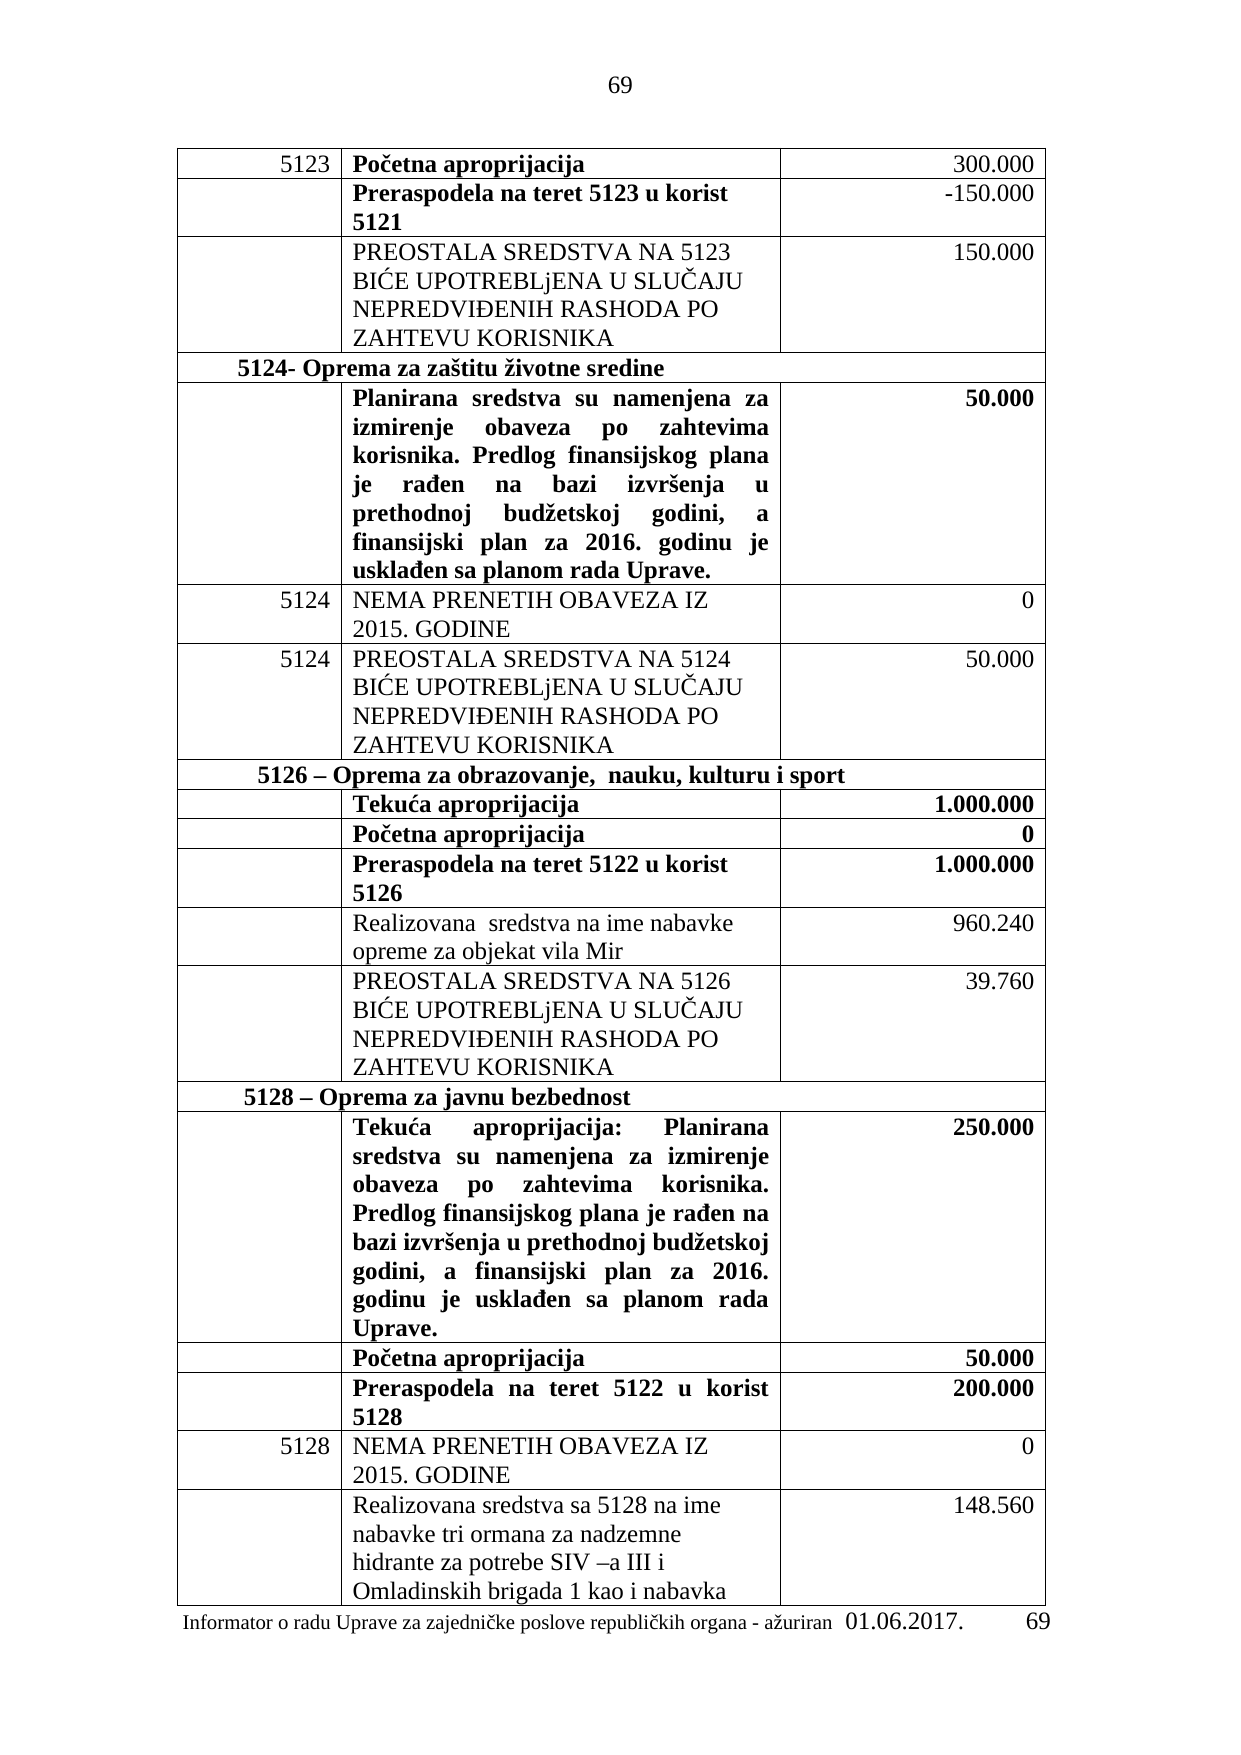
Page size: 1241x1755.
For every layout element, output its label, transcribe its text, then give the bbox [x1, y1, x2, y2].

table_cell Realizovana sredstva sa 5128 na ime nabavke tri ormana za nadzemne hidrante za potrebe SIV –a III i Omladinskih brigada 1 kao i nabavka [342, 1490, 780, 1605]
table_cell [178, 179, 341, 236]
table_cell Realizovana sredstva na ime nabavke opreme za objekat vila Mir [342, 908, 780, 965]
table_cell Početna aproprijacija [342, 819, 780, 848]
table_cell Preraspodela na teret 5123 u korist 5121 [342, 179, 780, 236]
table_cell [178, 790, 341, 818]
table_cell Tekuća aproprijacija [342, 790, 780, 818]
table_cell 5126 – Oprema za obrazovanje, nauku, kulturu i sport [178, 760, 1045, 788]
table_cell 50.000 [781, 644, 1045, 759]
table_cell [178, 1490, 341, 1605]
table_cell Tekuća aproprijacija: Planirana sredstva su namenjena za izmirenje obaveza po zahtevima korisnika. Predlog finansijskog plana je rađen na bazi izvršenja u prethodnoj budžetskoj godini, a finansijski plan za 2016. godinu je usklađen sa planom rada Uprave. [342, 1112, 780, 1342]
table_cell [178, 237, 341, 352]
table_cell [178, 819, 341, 848]
table_cell -150.000 [781, 179, 1045, 236]
table_cell 250.000 [781, 1112, 1045, 1342]
table_cell 5124 [178, 644, 341, 759]
table_cell 200.000 [781, 1373, 1045, 1430]
table_cell [178, 849, 341, 907]
table_cell 5123 [178, 149, 341, 177]
table_cell 1.000.000 [781, 790, 1045, 818]
table_cell 50.000 [781, 383, 1045, 584]
table_cell [178, 966, 341, 1081]
table_cell 5128 – Oprema za javnu bezbednost [178, 1082, 1045, 1111]
table_cell [178, 383, 341, 584]
table_cell 960.240 [781, 908, 1045, 965]
table_cell PREOSTALA SREDSTVA NA 5124 BIĆE UPOTREBLjENA U SLUČAJU NEPREDVIĐENIH RASHODA PO ZAHTEVU KORISNIKA [342, 644, 780, 759]
table_cell 1.000.000 [781, 849, 1045, 907]
table_cell 50.000 [781, 1343, 1045, 1372]
table_cell 5124- Oprema za zaštitu životne sredine [178, 353, 1045, 382]
table_cell 300.000 [781, 149, 1045, 177]
table_cell [178, 1112, 341, 1342]
table_cell 148.560 [781, 1490, 1045, 1605]
table_cell 0 [781, 585, 1045, 643]
table_cell NEMA PRENETIH OBAVEZA IZ 2015. GODINE [342, 1431, 780, 1489]
table_cell 0 [781, 819, 1045, 848]
table_cell Početna aproprijacija [342, 149, 780, 177]
table_cell Početna aproprijacija [342, 1343, 780, 1372]
table_cell Preraspodela na teret 5122 u korist 5128 [342, 1373, 780, 1430]
table_cell PREOSTALA SREDSTVA NA 5126 BIĆE UPOTREBLjENA U SLUČAJU NEPREDVIĐENIH RASHODA PO ZAHTEVU KORISNIKA [342, 966, 780, 1081]
table_cell [178, 908, 341, 965]
table_cell 5128 [178, 1431, 341, 1489]
table_cell NEMA PRENETIH OBAVEZA IZ 2015. GODINE [342, 585, 780, 643]
table_cell 150.000 [781, 237, 1045, 352]
table_cell [178, 1343, 341, 1372]
table_cell 5124 [178, 585, 341, 643]
table_cell 0 [781, 1431, 1045, 1489]
table_cell Planirana sredstva su namenjena za izmirenje obaveza po zahtevima korisnika. Predlog finansijskog plana je rađen na bazi izvršenja u prethodnoj budžetskoj godini, a finansijski plan za 2016. godinu je usklađen sa planom rada Uprave. [342, 383, 780, 584]
table_cell PREOSTALA SREDSTVA NA 5123 BIĆE UPOTREBLjENA U SLUČAJU NEPREDVIĐENIH RASHODA PO ZAHTEVU KORISNIKA [342, 237, 780, 352]
table_cell 39.760 [781, 966, 1045, 1081]
table_cell [178, 1373, 341, 1430]
table_cell Preraspodela na teret 5122 u korist 5126 [342, 849, 780, 907]
